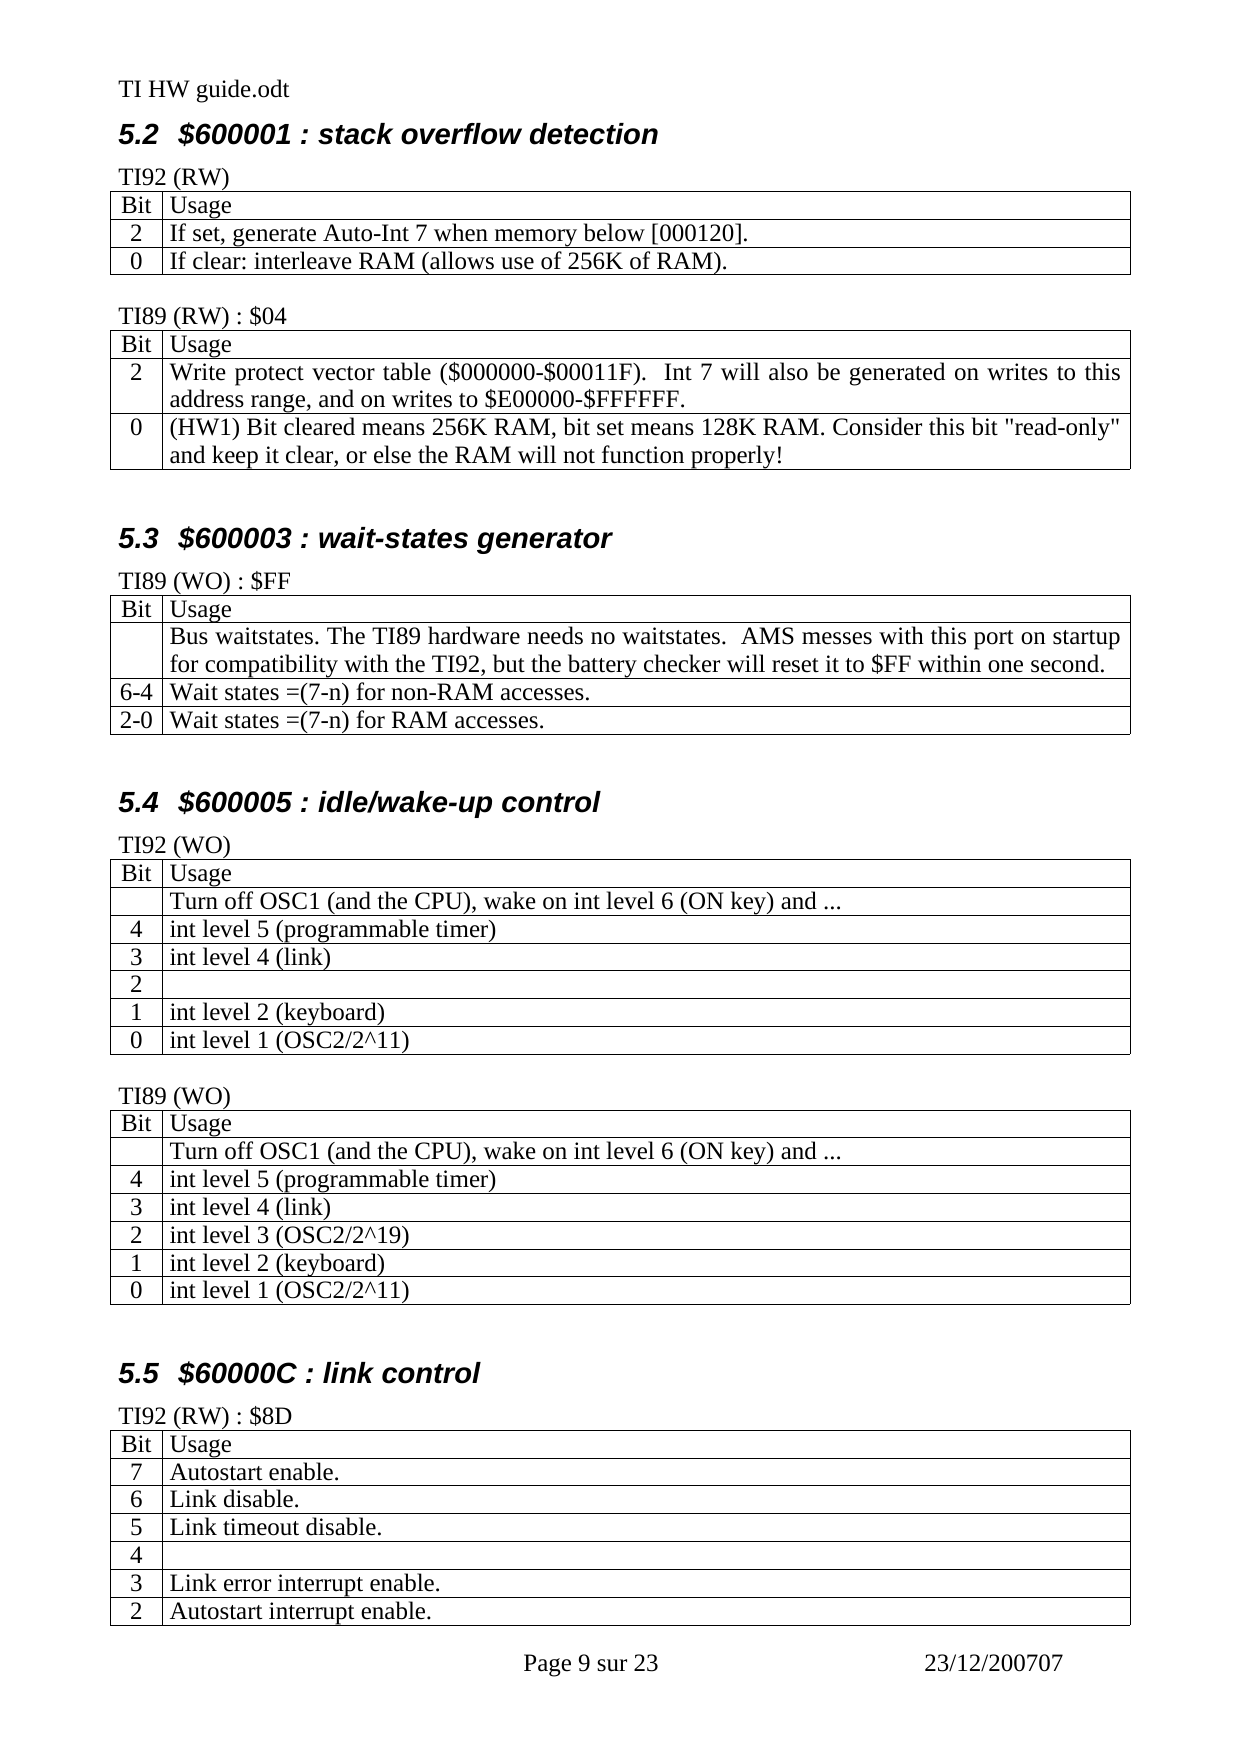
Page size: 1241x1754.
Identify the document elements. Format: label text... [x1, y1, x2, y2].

table_cell 2 [111, 971, 162, 998]
text TI89 (RW) : $04 [118, 302, 1122, 330]
table_header Usage [163, 1431, 1130, 1458]
table_cell 6 [111, 1486, 162, 1513]
table_cell 4 [111, 916, 162, 943]
table_header Bit [111, 192, 162, 219]
table_cell 4 [111, 1542, 162, 1569]
table_cell If set, generate Auto-Int 7 when memory below [000120]. [163, 220, 1130, 247]
table_cell 3 [111, 1570, 162, 1597]
table_cell (HW1) Bit cleared means 256K RAM, bit set means 128K RAM. Consider this bit "read-only" and keep it clear, or else the RAM will not function properly! [163, 414, 1130, 469]
table_cell [111, 623, 162, 678]
table_cell [111, 888, 162, 915]
table_cell Turn off OSC1 (and the CPU), wake on int level 6 (ON key) and ... [163, 888, 1130, 915]
table_cell 0 [111, 414, 162, 469]
table_cell Link disable. [163, 1486, 1130, 1513]
table_cell If clear: interleave RAM (allows use of 256K of RAM). [163, 248, 1130, 274]
subtitle $600003 : wait-states generator [118, 522, 1122, 554]
table_cell [111, 1138, 162, 1165]
table_cell 5 [111, 1514, 162, 1541]
table_cell 2 [111, 359, 162, 413]
table_cell 1 [111, 1250, 162, 1276]
text TI92 (RW) : $8D [118, 1402, 1122, 1430]
table_header Usage [163, 860, 1130, 887]
table_cell 0 [111, 1277, 162, 1304]
table_cell 4 [111, 1166, 162, 1193]
table_cell int level 5 (programmable timer) [163, 916, 1130, 943]
table_cell Autostart interrupt enable. [163, 1598, 1130, 1625]
table_cell int level 2 (keyboard) [163, 1250, 1130, 1276]
table_header Usage [163, 1111, 1130, 1137]
table_cell [163, 1542, 1130, 1569]
table_cell int level 2 (keyboard) [163, 999, 1130, 1026]
table_cell 0 [111, 248, 162, 274]
table_cell int level 1 (OSC2/2^11) [163, 1027, 1130, 1054]
table_header Bit [111, 860, 162, 887]
table_header Bit [111, 331, 162, 358]
text TI89 (WO) : $FF [118, 567, 1122, 594]
table_header Bit [111, 596, 162, 622]
table_header Bit [111, 1431, 162, 1458]
table_cell 0 [111, 1027, 162, 1054]
table_cell 3 [111, 1194, 162, 1221]
table_header Usage [163, 596, 1130, 622]
table_cell Autostart enable. [163, 1459, 1130, 1485]
table_cell 2 [111, 1222, 162, 1249]
table_cell 7 [111, 1459, 162, 1485]
table_cell [163, 971, 1130, 998]
table_cell 2 [111, 220, 162, 247]
table_cell 1 [111, 999, 162, 1026]
subtitle $600001 : stack overflow detection [118, 118, 1122, 151]
table_cell Link timeout disable. [163, 1514, 1130, 1541]
subtitle $60000C : link control [118, 1357, 1122, 1390]
table_cell Turn off OSC1 (and the CPU), wake on int level 6 (ON key) and ... [163, 1138, 1130, 1165]
text TI92 (RW) [118, 163, 1122, 191]
text TI89 (WO) [118, 1082, 1122, 1109]
table_header Bit [111, 1111, 162, 1137]
table_cell 6-4 [111, 679, 162, 706]
table_cell Write protect vector table ($000000-$00011F). Int 7 will also be generated on writes to this address range, and on writes to $E00000-$FFFFFF. [163, 359, 1130, 413]
table_cell int level 4 (link) [163, 944, 1130, 970]
table_cell int level 3 (OSC2/2^19) [163, 1222, 1130, 1249]
table_cell 2 [111, 1598, 162, 1625]
table_header Usage [163, 192, 1130, 219]
table_cell int level 4 (link) [163, 1194, 1130, 1221]
table_cell int level 1 (OSC2/2^11) [163, 1277, 1130, 1304]
table_cell Bus waitstates. The TI89 hardware needs no waitstates. AMS messes with this port on startup for compatibility with the TI92, but the battery checker will reset it to $FF within one second. [163, 623, 1130, 678]
table_cell 2-0 [111, 707, 162, 734]
table_cell Wait states =(7-n) for RAM accesses. [163, 707, 1130, 734]
table_cell int level 5 (programmable timer) [163, 1166, 1130, 1193]
text TI92 (WO) [118, 832, 1122, 859]
table_header Usage [163, 331, 1130, 358]
table_cell 3 [111, 944, 162, 970]
table_cell Link error interrupt enable. [163, 1570, 1130, 1597]
subtitle $600005 : idle/wake-up control [118, 786, 1122, 819]
table_cell Wait states =(7-n) for non-RAM accesses. [163, 679, 1130, 706]
